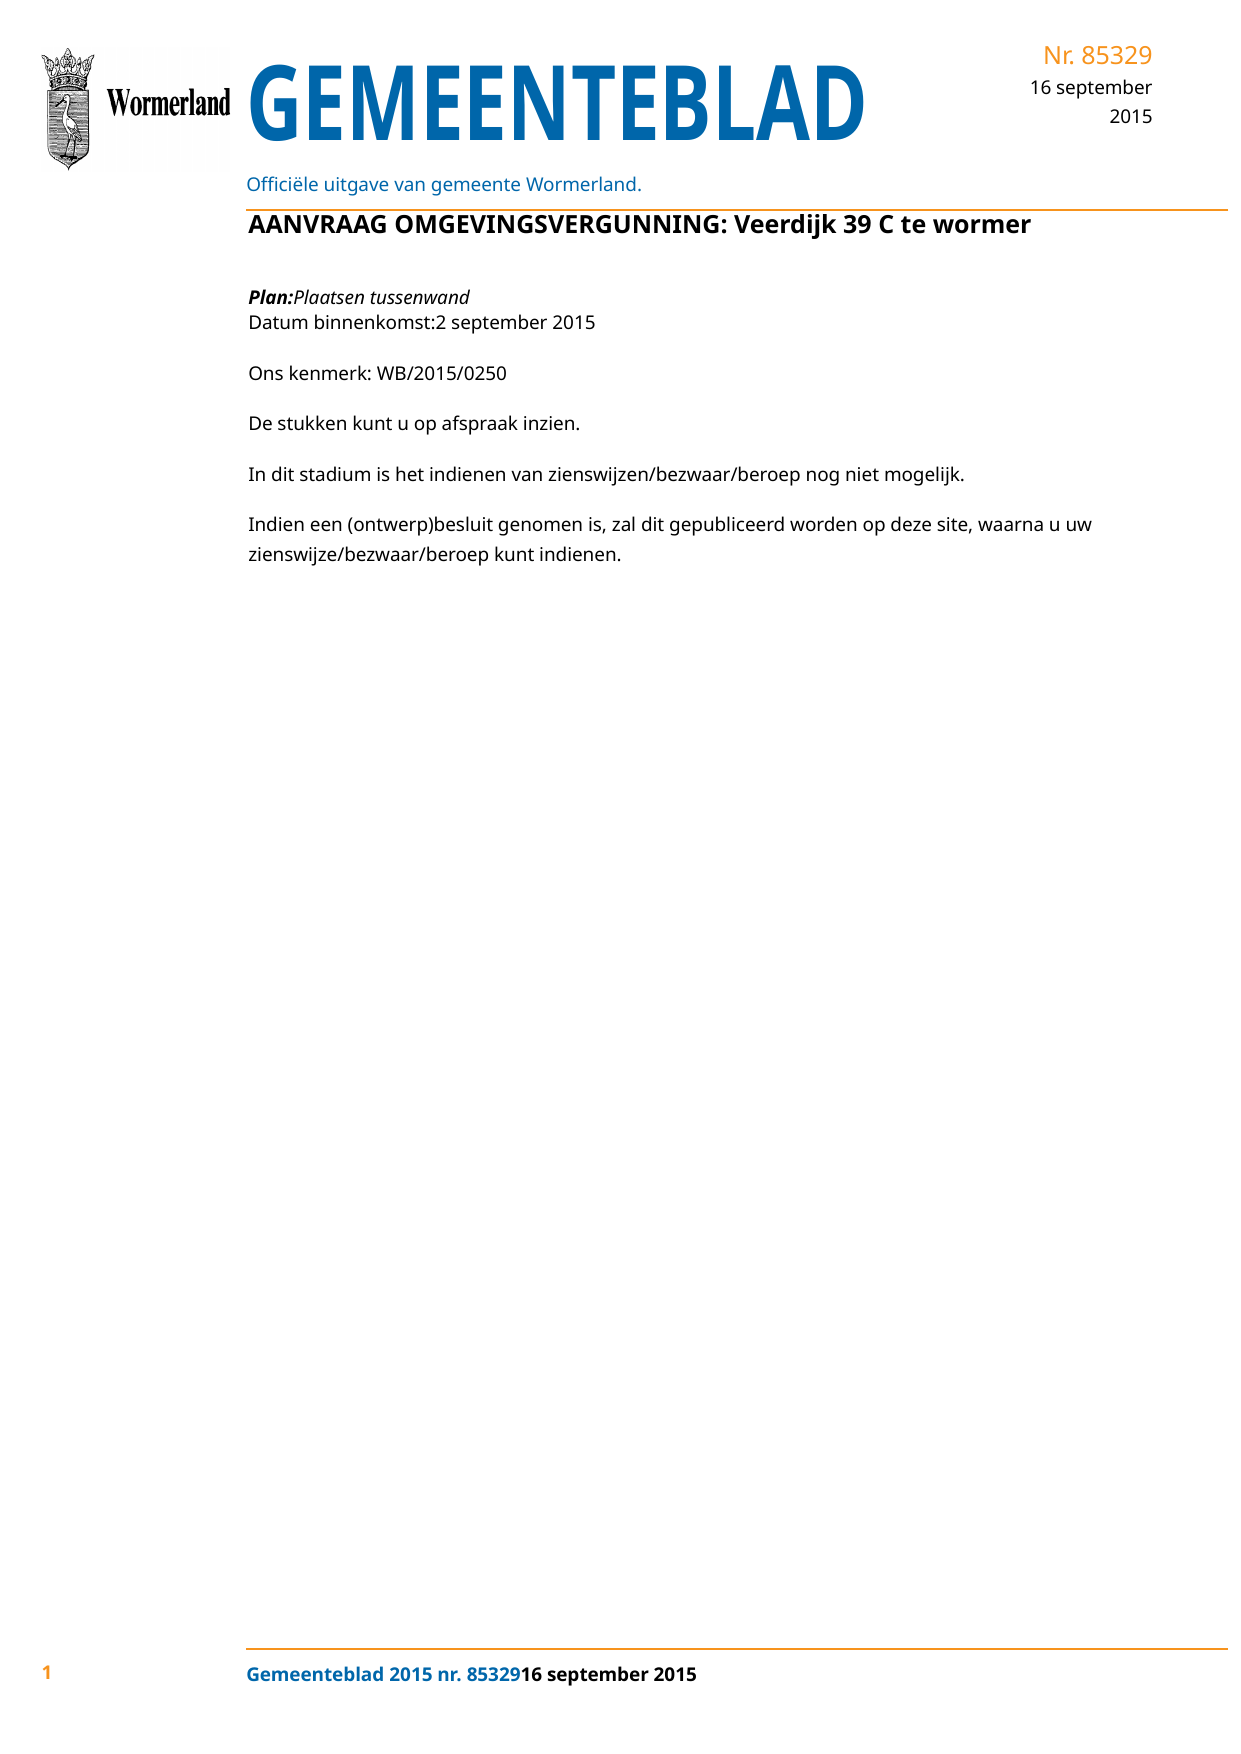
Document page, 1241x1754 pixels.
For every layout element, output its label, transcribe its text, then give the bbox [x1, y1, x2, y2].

text In dit stadium is het indienen van zienswijzen/bezwaar/beroep nog niet mogelijk. [248, 461, 1152, 487]
text De stukken kunt u op afspraak inzien. [248, 410, 1152, 436]
picture [41, 47, 231, 172]
text AANVRAAG OMGEVINGSVERGUNNING: Veerdijk 39 C te wormer [248, 211, 1152, 241]
text Indien een (ontwerp)besluit genomen is, zal dit gepubliceerd worden op deze site, waarna u uw zienswijze/bezwaar/beroep kunt indienen. [248, 511, 1152, 567]
text Ons kenmerk: WB/2015/0250 [248, 360, 1152, 386]
text Plan:Plaatsen tussenwand [248, 284, 1152, 309]
text Datum binnenkomst:2 september 2015 [248, 309, 1152, 335]
